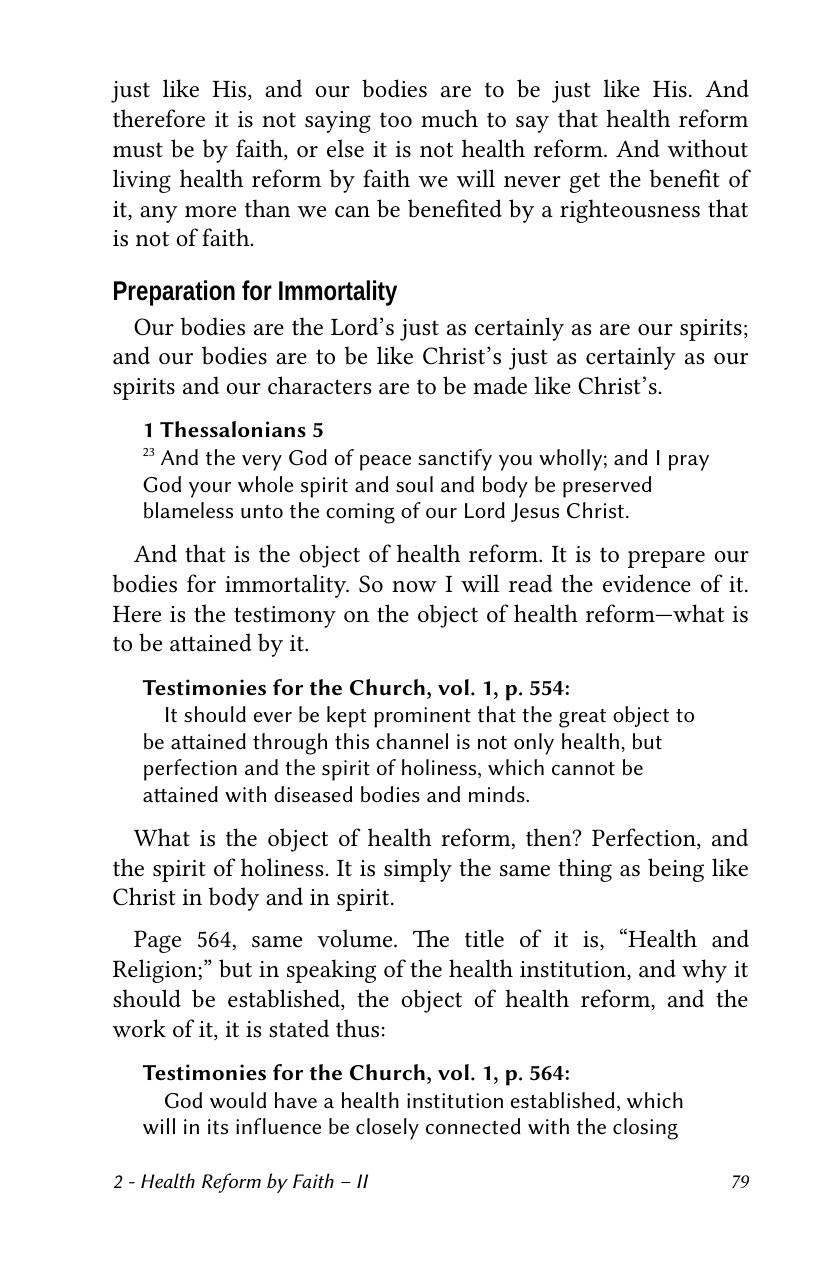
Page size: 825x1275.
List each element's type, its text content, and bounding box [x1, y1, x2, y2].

text Page 564, same volume. The title of it is, “Health and Religion;” but in speaking of the health institution, and why it should be established, the object of health reform, and the work of it, it is stated thus: [112, 925, 750, 1044]
subtitle Preparation for Immortality [112, 275, 750, 306]
text Our bodies are the Lord’s just as certainly as are our spirits; and our bodies are to be like Christ’s just as certainly as our spirits and our characters are to be made like Christ’s. [112, 312, 750, 401]
text Testimonies for the Church, vol. 1, p. 564: [142, 1060, 750, 1086]
text 23 And the very God of peace sanctify you wholly; and I pray God your whole spirit and soul and body be preserved blameless unto the coming of our Lord Jesus Christ. [142, 445, 720, 524]
text 1 Thessalonians 5 [142, 417, 750, 443]
text It should ever be kept prominent that the great object to be attained through this channel is not only health, but perfection and the spirit of holiness, which cannot be attained with diseased bodies and minds. [142, 702, 720, 808]
text What is the object of health reform, then? Perfection, and the spirit of holiness. It is simply the same thing as being like Christ in body and in spirit. [112, 824, 750, 912]
text just like His, and our bodies are to be just like His. And therefore it is not saying too much to say that health reform must be by faith, or else it is not health reform. And without living health reform by faith we will never get the benefit of it, any more than we can be benefited by a righteousness that is not of faith. [112, 75, 750, 253]
text And that is the object of health reform. It is to prepare our bodies for immortality. So now I will read the evidence of it. Here is the testimony on the object of health reform—what is to be attained by it. [112, 540, 750, 658]
text God would have a health institution established, which will in its influence be closely connected with the closing [142, 1088, 720, 1140]
text Testimonies for the Church, vol. 1, p. 554: [142, 674, 750, 701]
